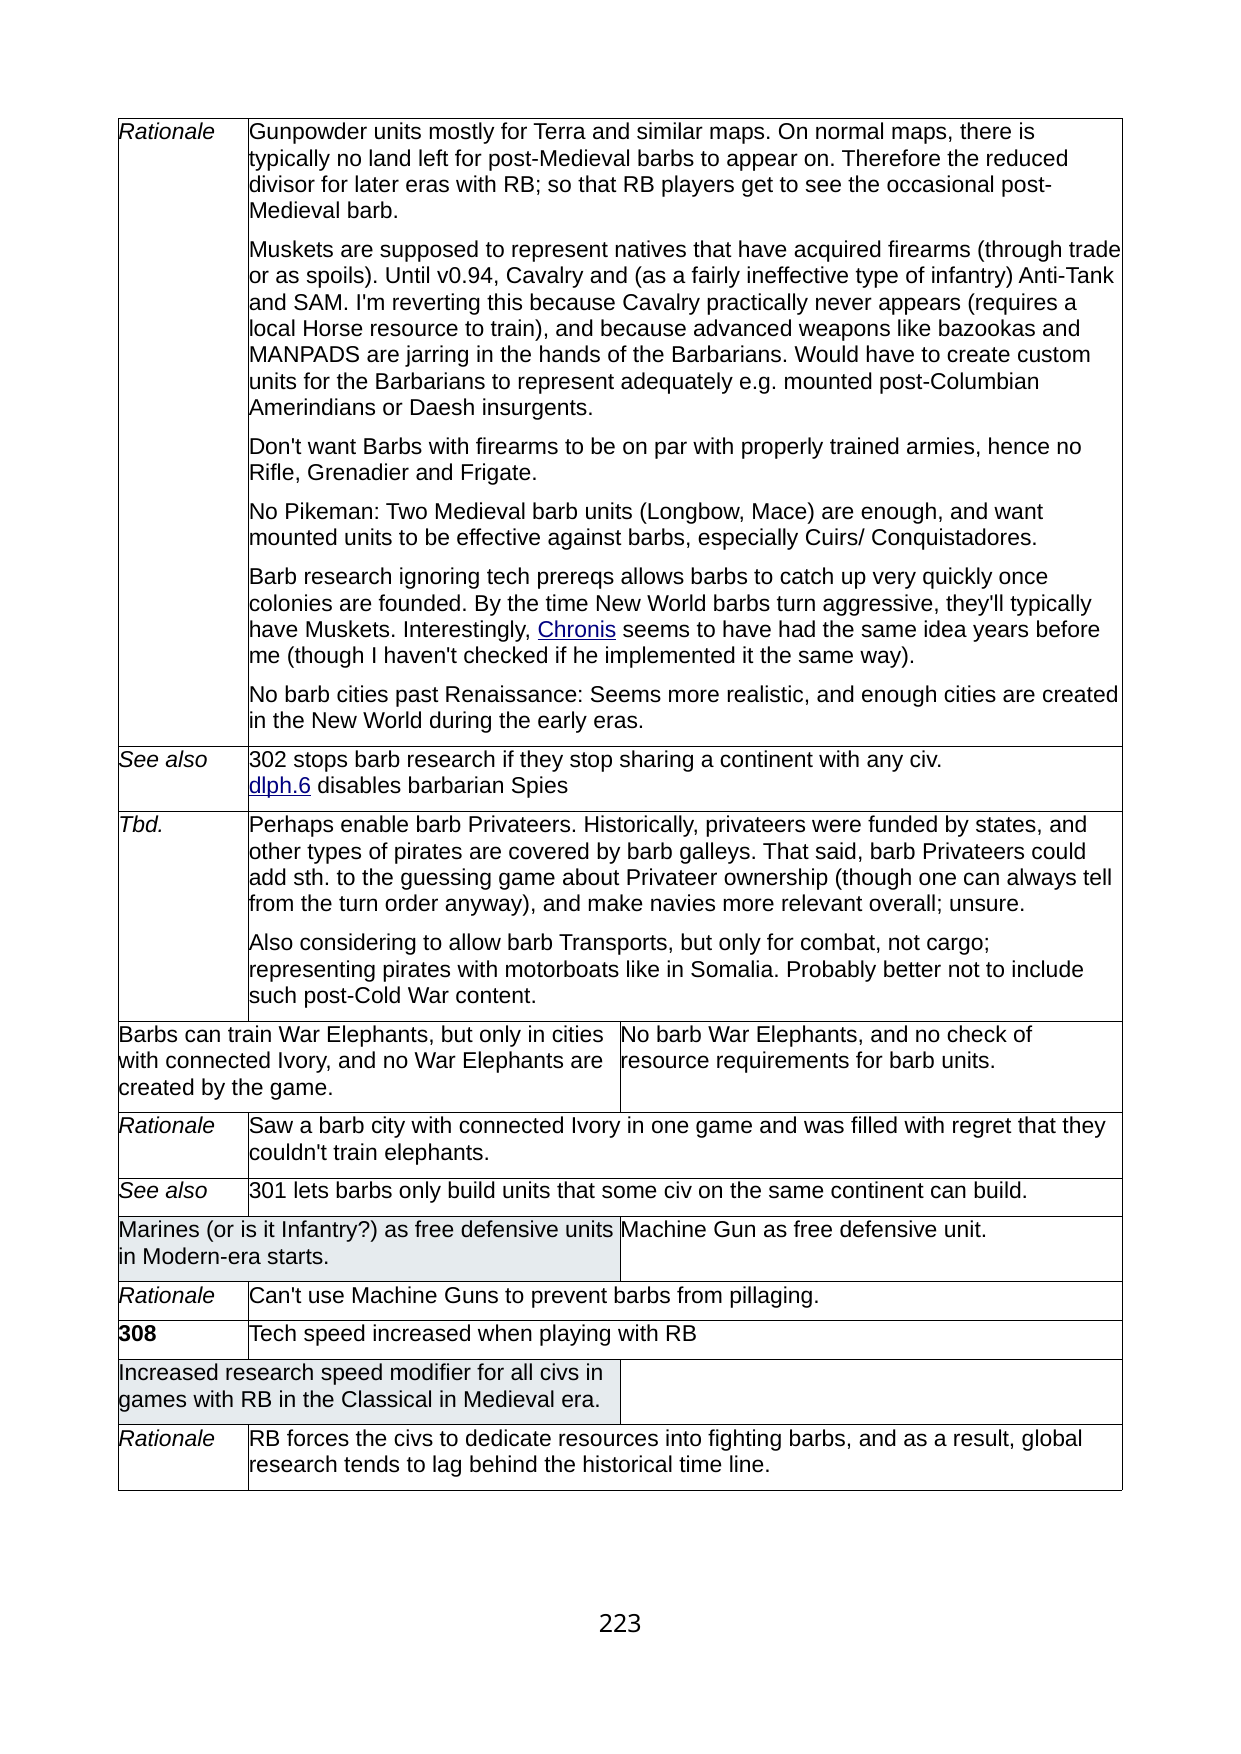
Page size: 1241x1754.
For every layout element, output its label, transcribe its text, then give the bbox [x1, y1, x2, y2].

table_cell Can't use Machine Guns to prevent barbs from pillaging. [249, 1282, 1122, 1320]
table_cell Increased research speed modifier for all civs in games with RB in the Classical in Medieval era. [119, 1360, 620, 1424]
table_cell RB forces the civs to dedicate resources into fighting barbs, and as a result, global research tends to lag behind the historical time line. [249, 1425, 1122, 1489]
table_cell Rationale [119, 119, 248, 746]
table_cell [621, 1360, 1122, 1424]
table_cell Tech speed increased when playing with RB [249, 1321, 1122, 1359]
table_cell Machine Gun as free defensive unit. [621, 1217, 1122, 1281]
table_cell 302 stops barb research if they stop sharing a continent with any civ. dlph.6 disables barbarian Spies [249, 747, 1122, 811]
table_cell No barb War Elephants, and no check of resource requirements for barb units. [621, 1022, 1122, 1112]
table_cell Rationale [119, 1113, 248, 1177]
table_cell Perhaps enable barb Privateers. Historically, privateers were funded by states, and other types of pirates are covered by barb galleys. That said, barb Privateers could add sth. to the guessing game about Privateer ownership (though one can always tell from the turn order anyway), and make navies more relevant overall; unsure. Also considering to allow barb Transports, but only for combat, not cargo; representing pirates with motorboats like in Somalia. Probably better not to include such post-Cold War content. [249, 812, 1122, 1021]
table_cell Rationale [119, 1282, 248, 1320]
table_cell 308 [119, 1321, 248, 1359]
table_cell 301 lets barbs only build units that some civ on the same continent can build. [249, 1179, 1122, 1216]
table_cell Gunpowder units mostly for Terra and similar maps. On normal maps, there is typically no land left for post-Medieval barbs to appear on. Therefore the reduced divisor for later eras with RB; so that RB players get to see the occasional post-Medieval barb. Muskets are supposed to represent natives that have acquired firearms (through trade or as spoils). Until v0.94, Cavalry and (as a fairly ineffective type of infantry) Anti-Tank and SAM. I'm reverting this because Cavalry practically never appears (requires a local Horse resource to train), and because advanced weapons like bazookas and MANPADS are jarring in the hands of the Barbarians. Would have to create custom units for the Barbarians to represent adequately e.g. mounted post-Columbian Amerindians or Daesh insurgents. Don't want Barbs with firearms to be on par with properly trained armies, hence no Rifle, Grenadier and Frigate. No Pikeman: Two Medieval barb units (Longbow, Mace) are enough, and want mounted units to be effective against barbs, especially Cuirs/ Conquistadores. Barb research ignoring tech prereqs allows barbs to catch up very quickly once colonies are founded. By the time New World barbs turn aggressive, they'll typically have Muskets. Interestingly, Chronis seems to have had the same idea years before me (though I haven't checked if he implemented it the same way). No barb cities past Renaissance: Seems more realistic, and enough cities are created in the New World during the early eras. [249, 119, 1122, 746]
table_cell Saw a barb city with connected Ivory in one game and was filled with regret that they couldn't train elephants. [249, 1113, 1122, 1177]
table_cell Marines (or is it Infantry?) as free defensive units in Modern-era starts. [119, 1217, 620, 1281]
table_cell See also [119, 1179, 248, 1216]
table_cell Tbd. [119, 812, 248, 1021]
table_cell Barbs can train War Elephants, but only in cities with connected Ivory, and no War Elephants are created by the game. [119, 1022, 620, 1112]
table_cell Rationale [119, 1425, 248, 1489]
table_cell See also [119, 747, 248, 811]
